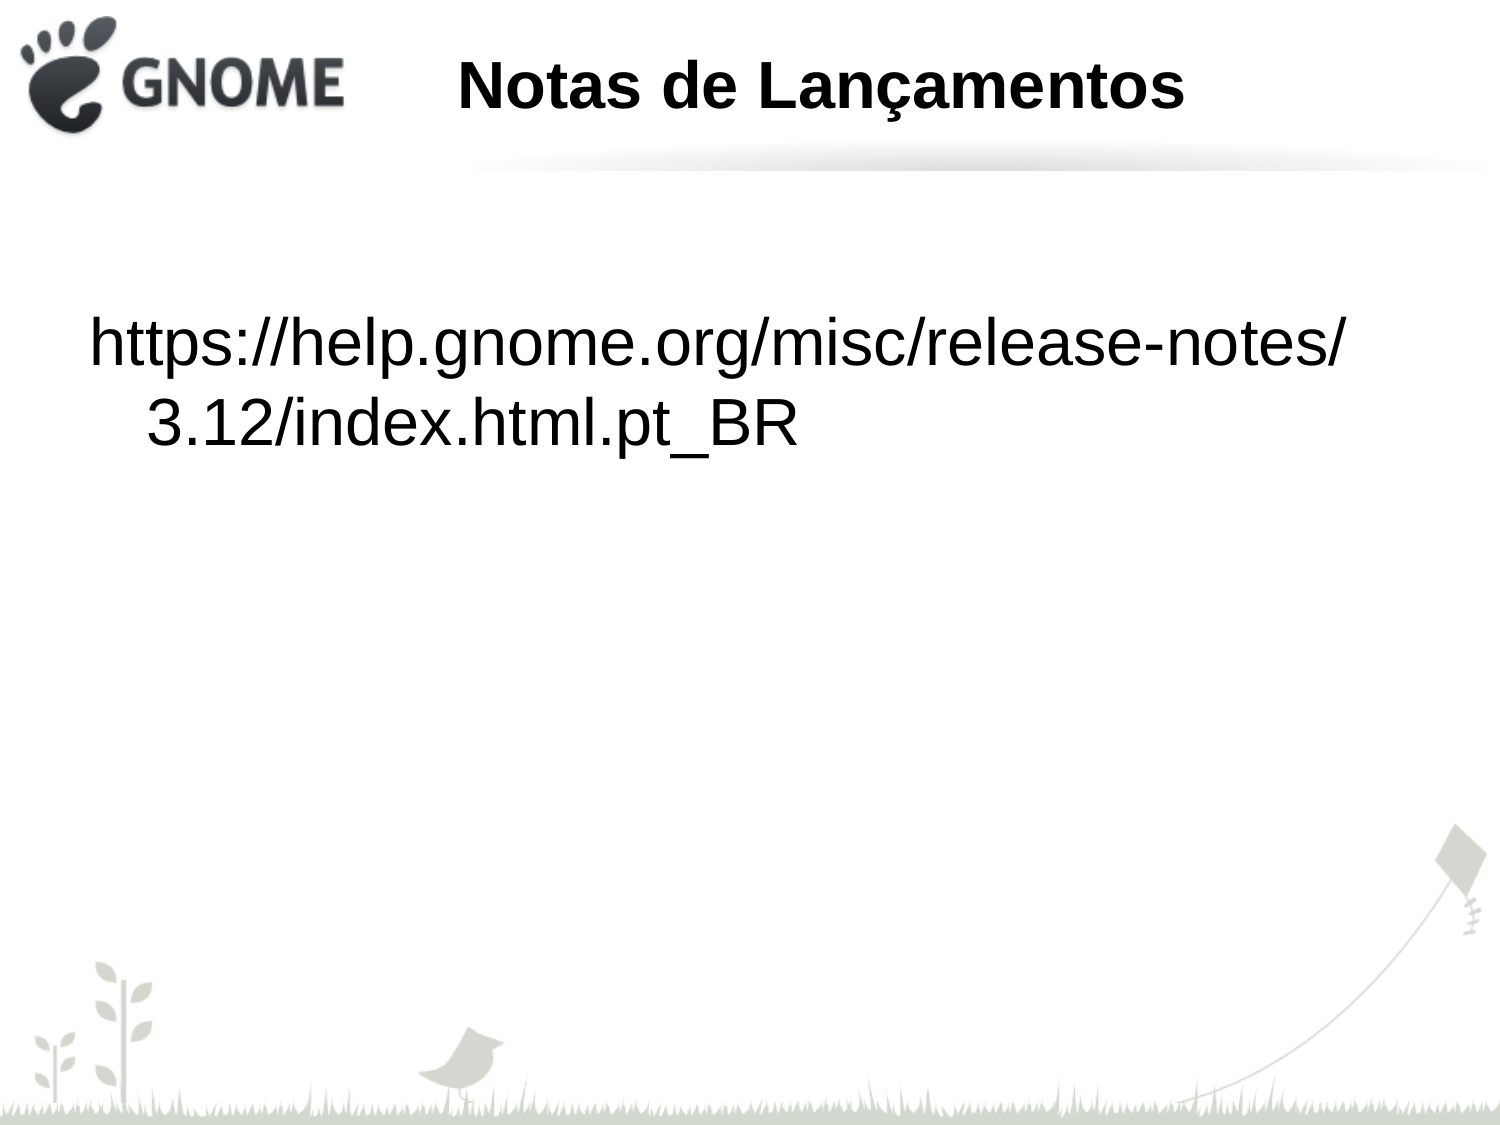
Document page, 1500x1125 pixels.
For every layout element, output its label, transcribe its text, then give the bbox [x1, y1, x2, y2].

picture [16, 15, 349, 142]
title Notas de Lançamentos [442, 0, 1500, 178]
list https://help.gnome.org/misc/release-notes/3.12/index.html.pt_BR [75, 290, 1426, 1034]
picture [0, 815, 1500, 1125]
